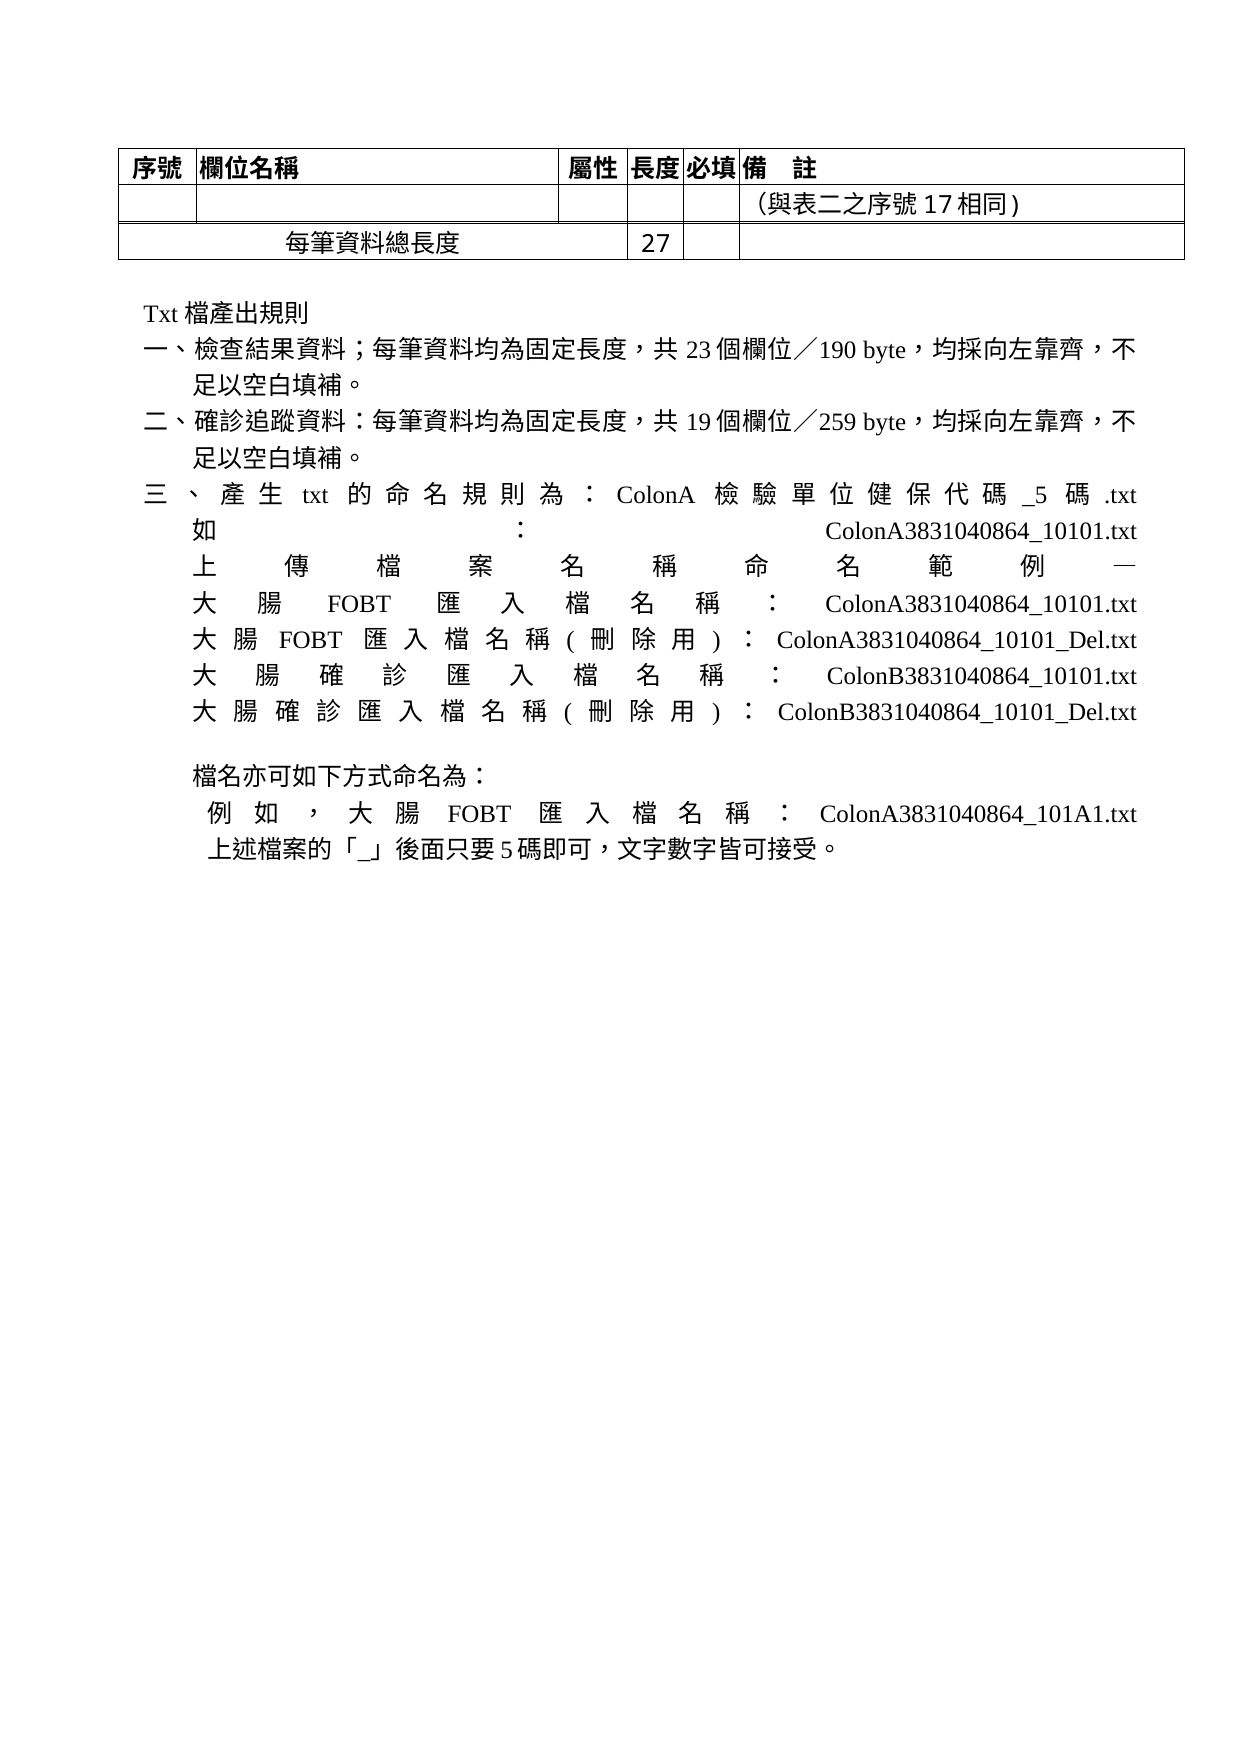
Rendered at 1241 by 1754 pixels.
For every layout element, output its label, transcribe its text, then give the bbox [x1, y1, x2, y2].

table_header 序號 [119, 149, 196, 184]
table_cell （與表二之序號17相同) [740, 185, 1184, 221]
table_cell [628, 185, 683, 221]
table_cell 27 [628, 224, 683, 259]
table_cell [684, 224, 739, 259]
table_cell 每筆資料總長度 [119, 224, 627, 259]
table_header 備 註 [740, 149, 1184, 184]
table_cell [740, 224, 1184, 259]
text 二、確診追蹤資料：每筆資料均為固定長度，共19個欄位／259 byte，均採向左靠齊，不足以空白填補。 [143, 402, 1137, 474]
table_cell [197, 185, 558, 221]
table_cell [684, 185, 739, 221]
table_header 欄位名稱 [197, 149, 558, 184]
text 一、檢查結果資料；每筆資料均為固定長度，共23個欄位／190 byte，均採向左靠齊，不足以空白填補。 [143, 329, 1137, 402]
table_header 必填 [684, 149, 739, 184]
table_cell [559, 185, 627, 221]
table_header 長度 [628, 149, 683, 184]
table_header 屬性 [559, 149, 627, 184]
text 例如，大腸FOBT匯入檔名稱：ColonA3831040864_101A1.txt 上述檔案的「_」後面只要5碼即可，文字數字皆可接受。 [208, 793, 1137, 866]
table_cell [119, 185, 196, 221]
text 三、產生txt的命名規則為：ColonA檢驗單位健保代碼_5碼.txt 如：ColonA3831040864_10101.txt 上傳檔案名稱命名範例— 大腸FOBT匯入檔名稱：ColonA3831040864_10101.txt 大腸FOBT匯入檔名稱(刪除用)：ColonA3831040864_10101_Del.txt 大腸確診匯入檔名稱：ColonB3831040864_10101.txt 大腸確診匯入檔名稱(刪除用)：ColonB3831040864_10101_Del.txt 檔名亦可如下方式命名為： [143, 474, 1137, 793]
text Txt 檔產出規則 [143, 293, 1137, 329]
